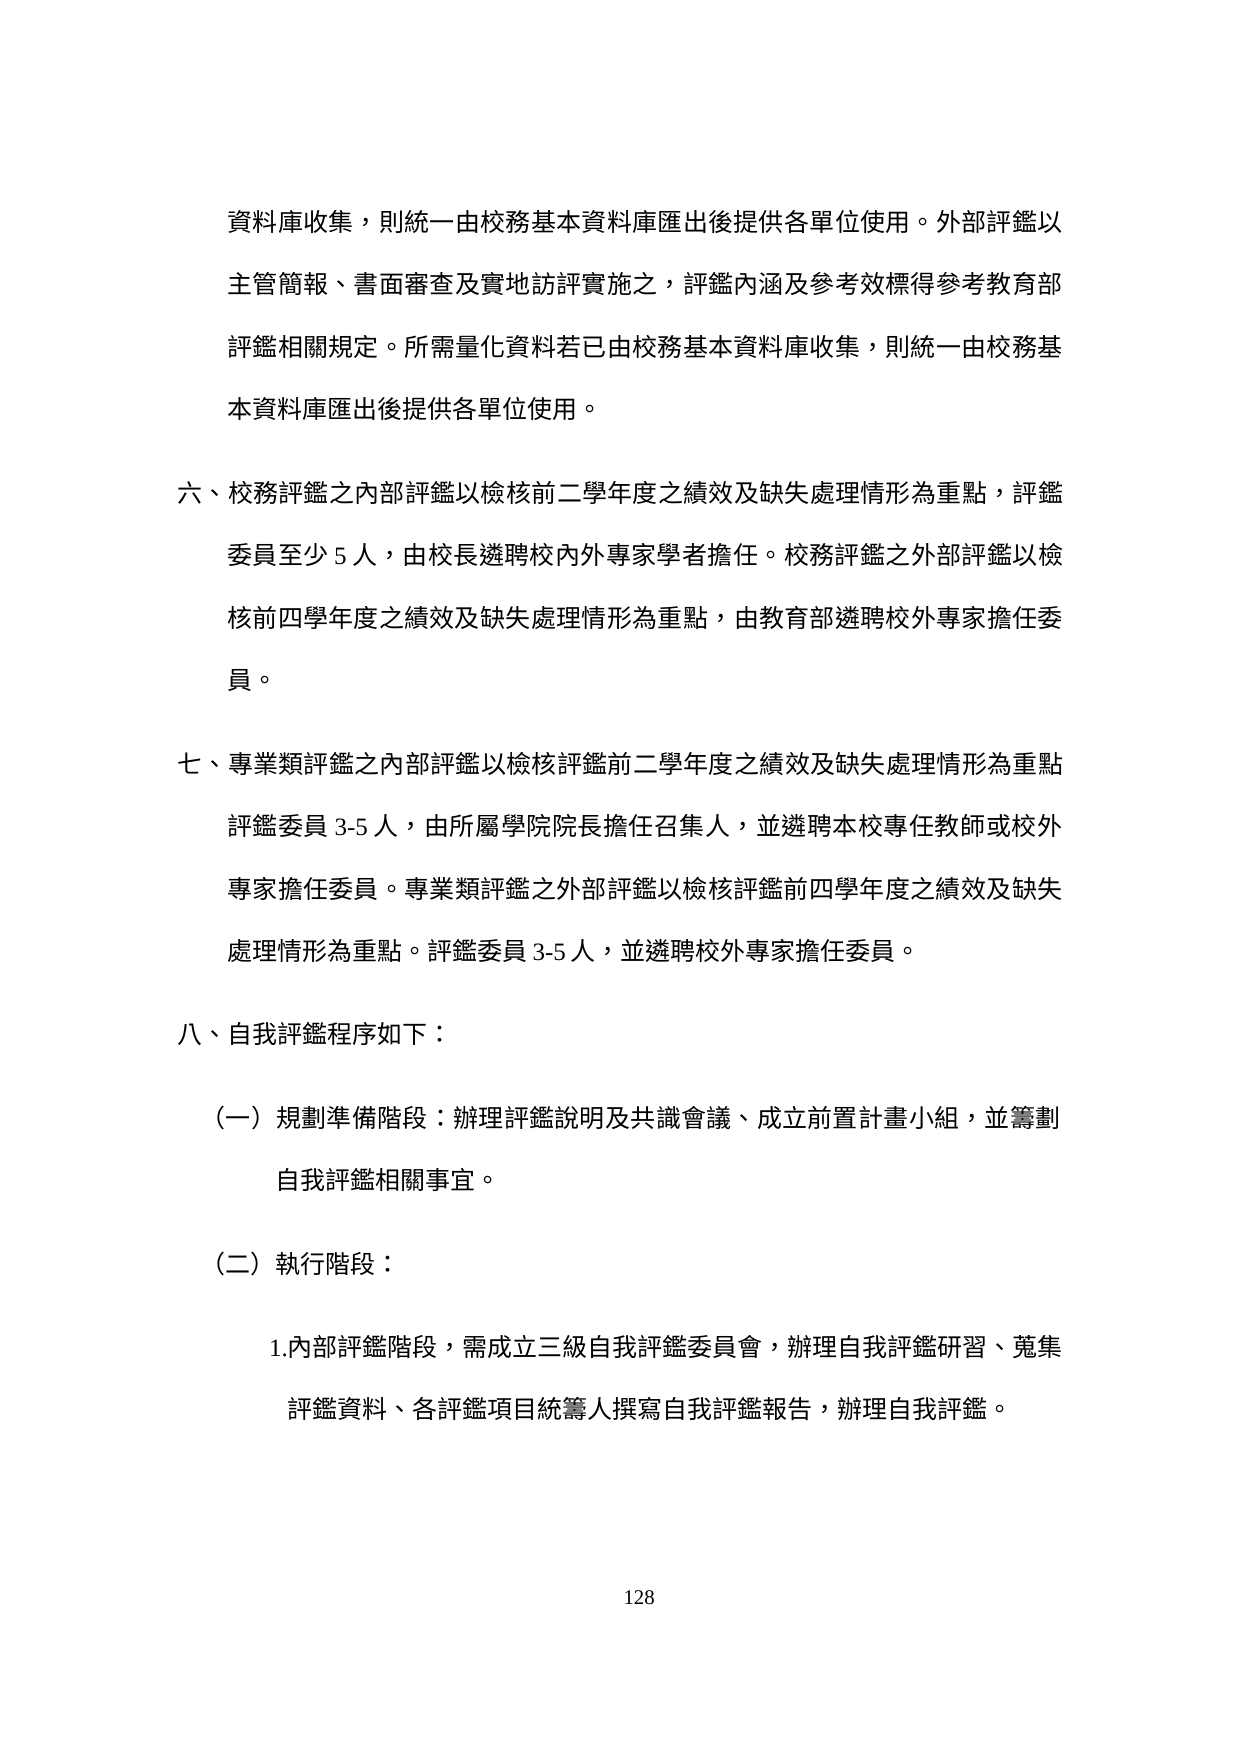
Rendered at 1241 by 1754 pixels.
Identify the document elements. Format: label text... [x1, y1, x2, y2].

text 六、校務評鑑之內部評鑑以檢核前二學年度之績效及缺失處理情形為重點，評鑑委員至少5人，由校長遴聘校內外專家學者擔任。校務評鑑之外部評鑑以檢核前四學年度之績效及缺失處理情形為重點，由教育部遴聘校外專家擔任委員。 [177, 450, 1063, 700]
text 八、自我評鑑程序如下： [177, 991, 1063, 1054]
text （二）執行階段： [200, 1221, 1063, 1283]
text 1.內部評鑑階段，需成立三級自我評鑑委員會，辦理自我評鑑研習、蒐集評鑑資料、各評鑑項目統籌人撰寫自我評鑑報告，辦理自我評鑑。 [269, 1304, 1063, 1429]
text 資料庫收集，則統一由校務基本資料庫匯出後提供各單位使用。外部評鑑以主管簡報、書面審查及實地訪評實施之，評鑑內涵及參考效標得參考教育部評鑑相關規定。所需量化資料若已由校務基本資料庫收集，則統一由校務基本資料庫匯出後提供各單位使用。 [177, 179, 1063, 429]
text （一）規劃準備階段：辦理評鑑說明及共識會議、成立前置計畫小組，並籌劃自我評鑑相關事宜。 [200, 1075, 1063, 1200]
text 七、專業類評鑑之內部評鑑以檢核評鑑前二學年度之績效及缺失處理情形為重點。評鑑委員3-5人，由所屬學院院長擔任召集人，並遴聘本校專任教師或校外專家擔任委員。專業類評鑑之外部評鑑以檢核評鑑前四學年度之績效及缺失處理情形為重點。評鑑委員3-5人，並遴聘校外專家擔任委員。 [177, 721, 1063, 971]
